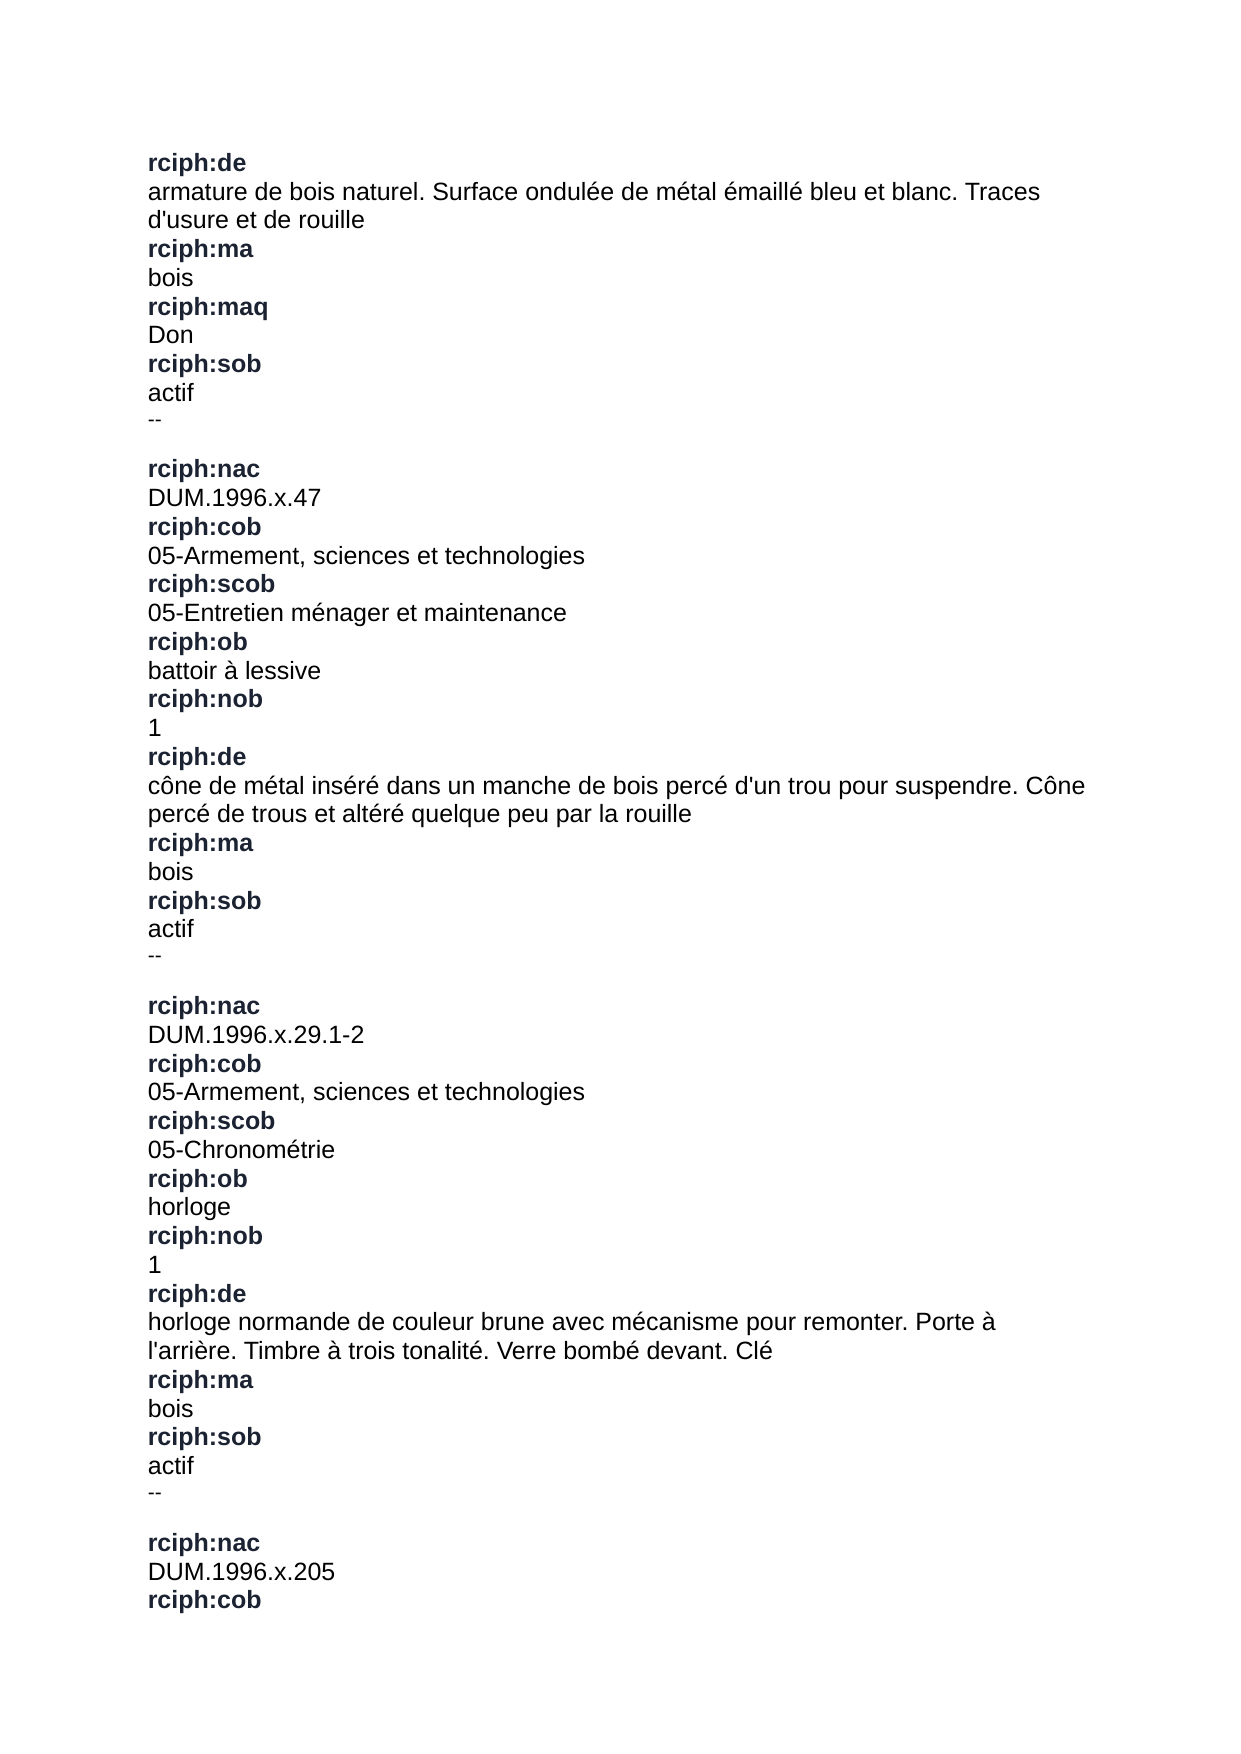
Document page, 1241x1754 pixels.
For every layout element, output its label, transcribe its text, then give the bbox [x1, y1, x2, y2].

text -- [148, 1480, 1092, 1504]
text rciph:nac [148, 454, 1092, 483]
text cône de métal inséré dans un manche de bois percé d'un trou pour suspendre. Cône percé de trous et altéré quelque peu par la rouille [148, 771, 1092, 828]
text rciph:ob [148, 1163, 1092, 1192]
text rciph:nac [148, 1528, 1092, 1556]
text Don [148, 320, 1092, 349]
text rciph:de [148, 742, 1092, 771]
text battoir à lessive [148, 656, 1092, 684]
text bois [148, 1393, 1092, 1422]
text rciph:de [148, 148, 1092, 176]
text -- [148, 406, 1092, 430]
text 05-Armement, sciences et technologies [148, 1077, 1092, 1106]
text bois [148, 857, 1092, 886]
text rciph:scob [148, 1106, 1092, 1135]
text rciph:scob [148, 569, 1092, 598]
text actif [148, 1451, 1092, 1480]
text 05-Armement, sciences et technologies [148, 541, 1092, 569]
text rciph:sob [148, 349, 1092, 378]
text rciph:sob [148, 886, 1092, 914]
text rciph:cob [148, 1048, 1092, 1077]
text DUM.1996.x.205 [148, 1556, 1092, 1585]
text rciph:maq [148, 291, 1092, 320]
text bois [148, 263, 1092, 291]
text rciph:nob [148, 1221, 1092, 1250]
text 05-Chronométrie [148, 1135, 1092, 1163]
text DUM.1996.x.47 [148, 483, 1092, 512]
text armature de bois naturel. Surface ondulée de métal émaillé bleu et blanc. Traces d'usure et de rouille [148, 176, 1092, 234]
text 1 [148, 1250, 1092, 1278]
text horloge normande de couleur brune avec mécanisme pour remonter. Porte à l'arrière. Timbre à trois tonalité. Verre bombé devant. Clé [148, 1307, 1092, 1365]
text actif [148, 378, 1092, 406]
text rciph:ob [148, 627, 1092, 656]
text 05-Entretien ménager et maintenance [148, 598, 1092, 627]
text horloge [148, 1192, 1092, 1221]
text 1 [148, 713, 1092, 742]
text rciph:de [148, 1278, 1092, 1307]
text rciph:ma [148, 1365, 1092, 1393]
text -- [148, 943, 1092, 967]
text rciph:cob [148, 512, 1092, 541]
text DUM.1996.x.29.1-2 [148, 1020, 1092, 1048]
text rciph:sob [148, 1422, 1092, 1451]
text rciph:nob [148, 684, 1092, 713]
text actif [148, 914, 1092, 943]
text rciph:cob [148, 1585, 1092, 1614]
text rciph:nac [148, 991, 1092, 1020]
text rciph:ma [148, 234, 1092, 263]
text rciph:ma [148, 828, 1092, 857]
